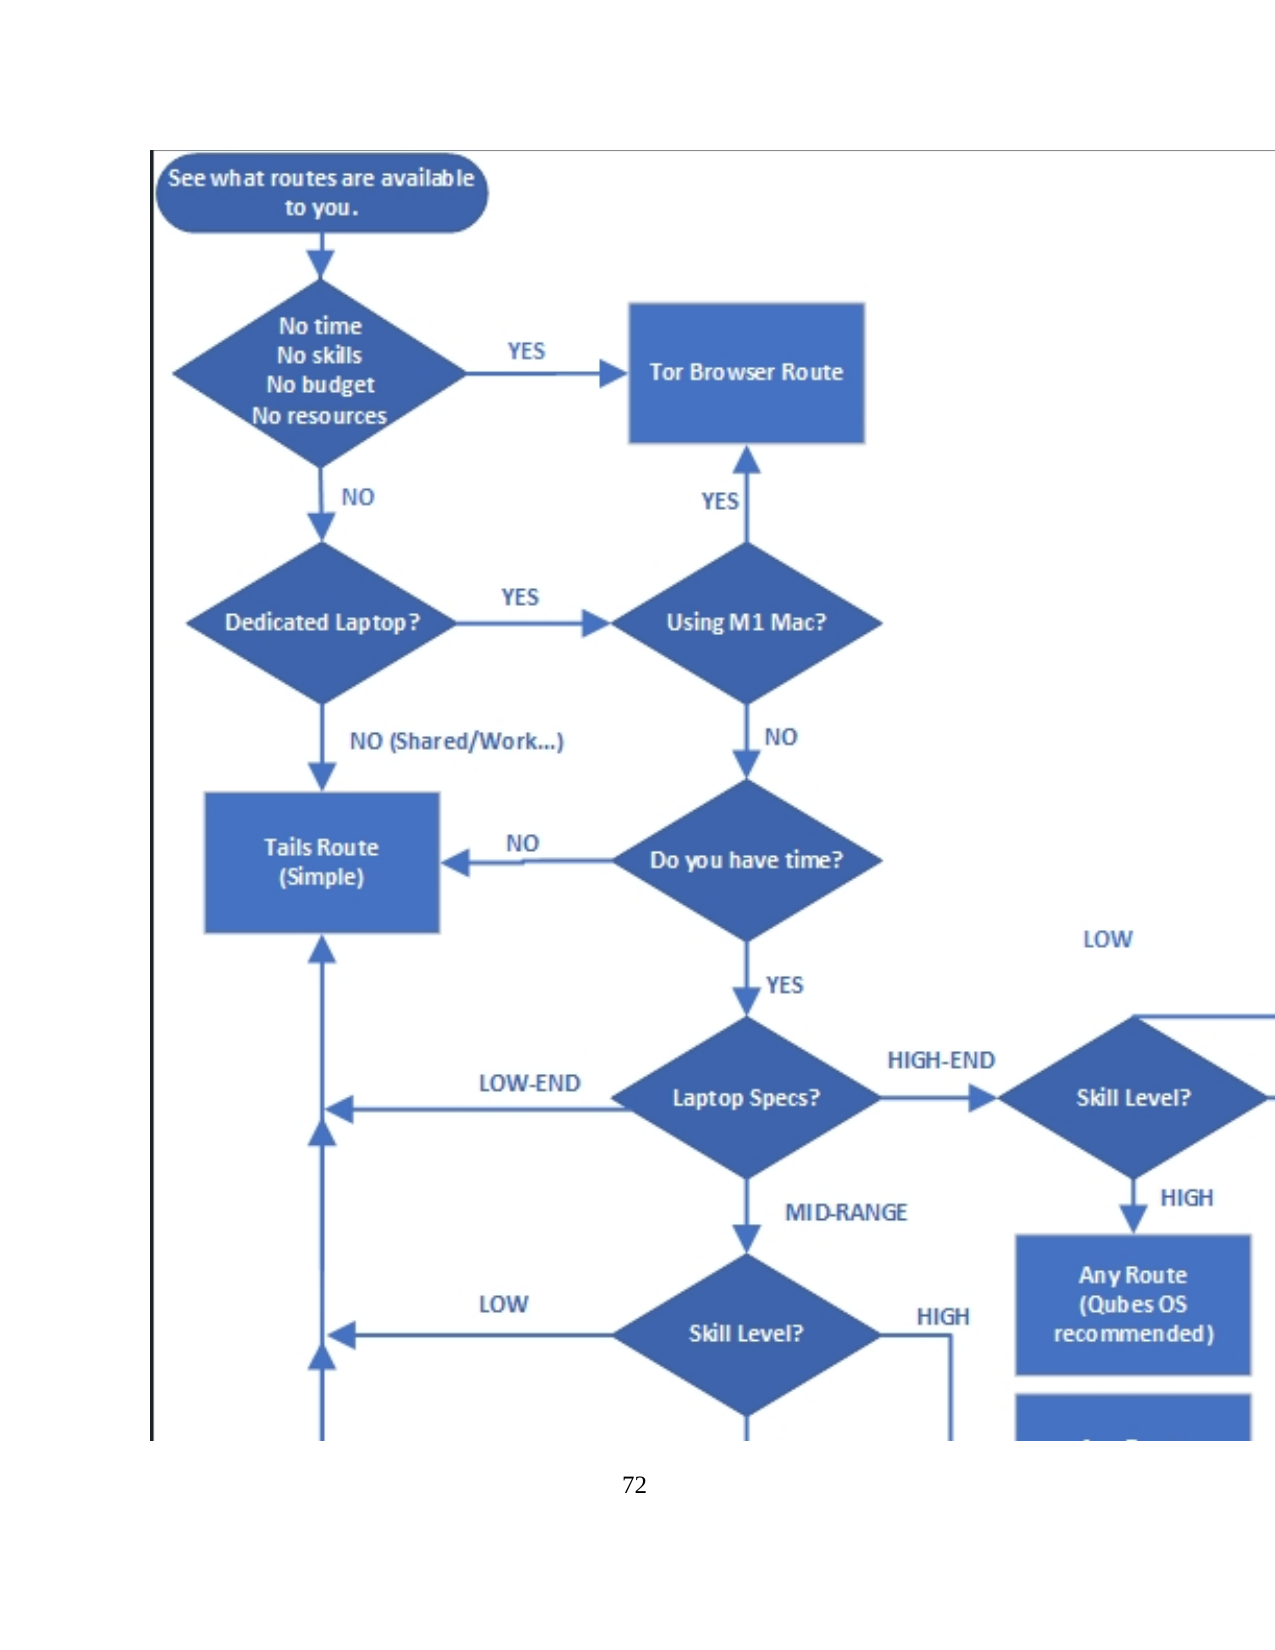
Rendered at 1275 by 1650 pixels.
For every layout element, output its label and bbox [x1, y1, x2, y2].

picture [150, 150, 1275, 1441]
